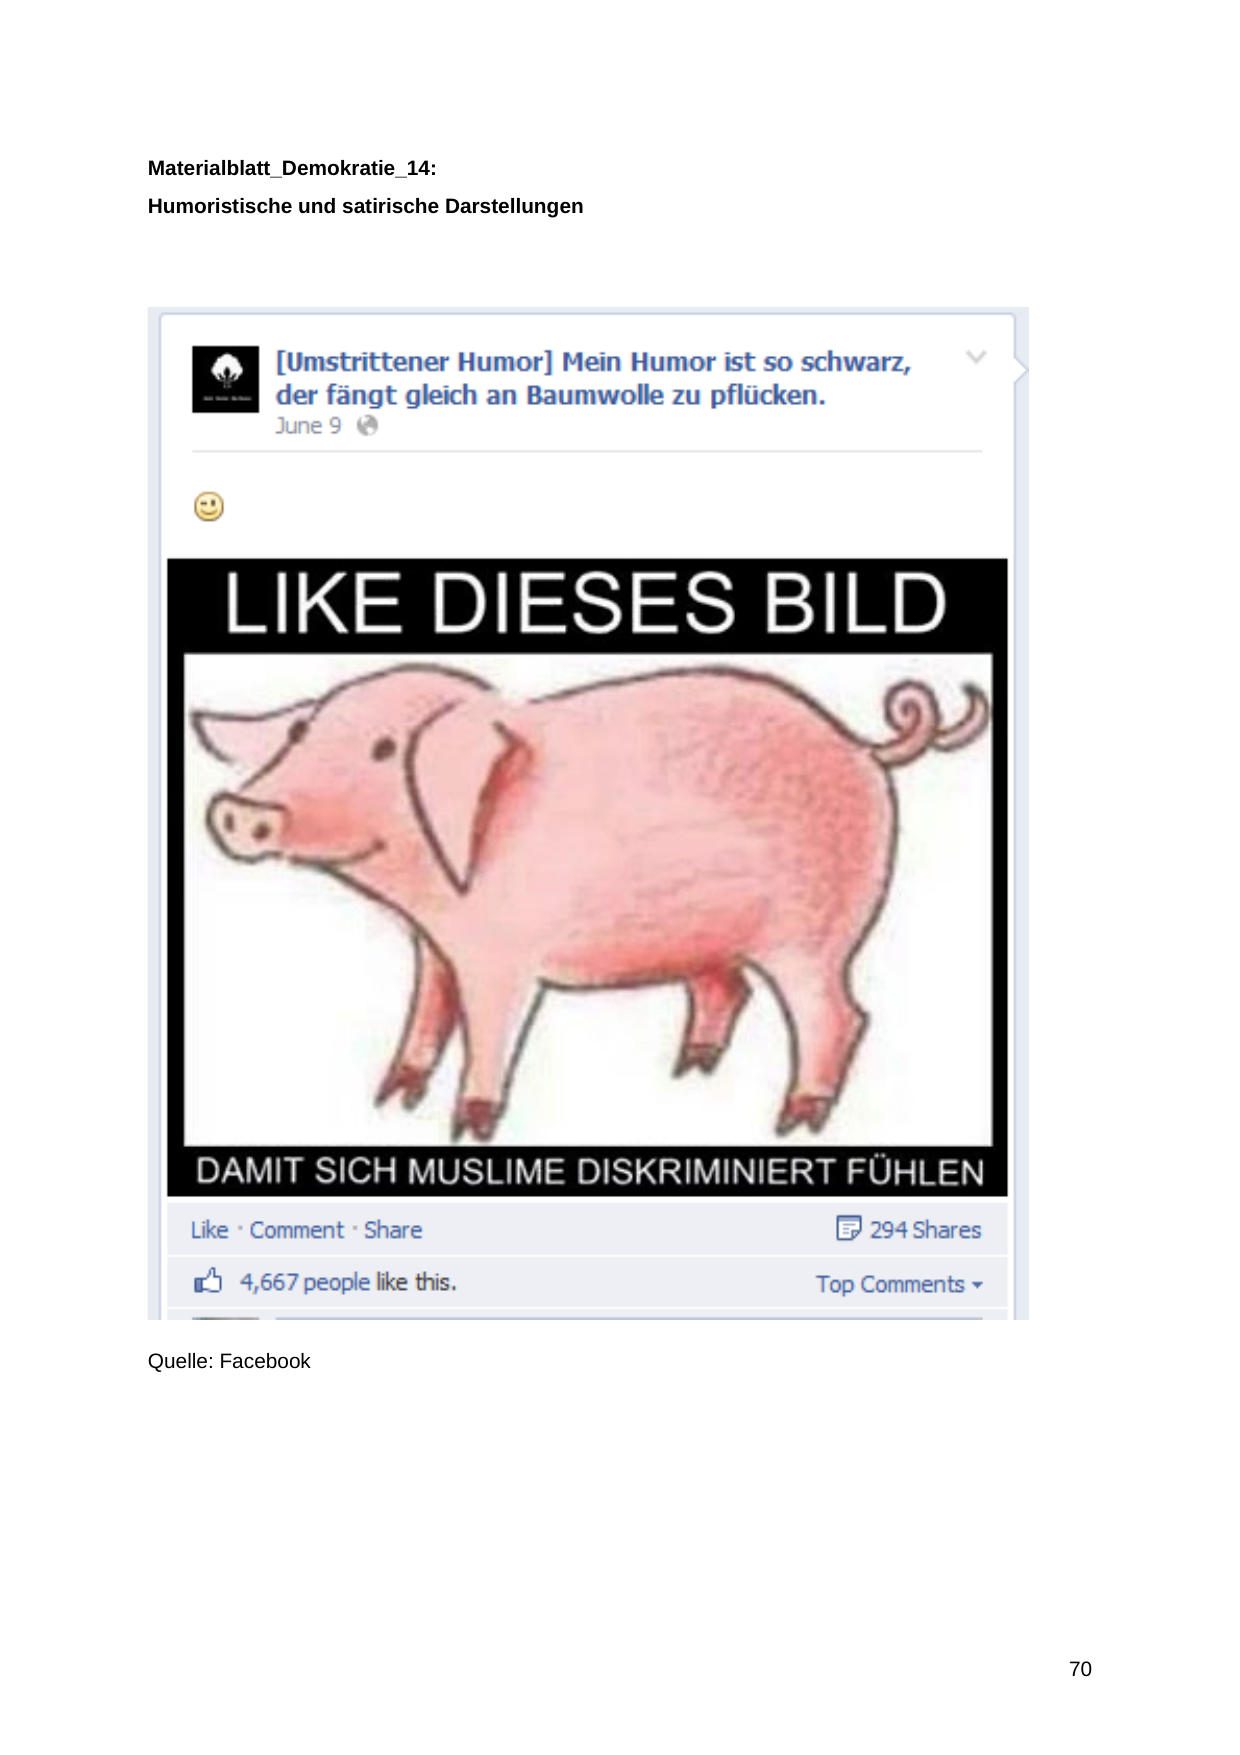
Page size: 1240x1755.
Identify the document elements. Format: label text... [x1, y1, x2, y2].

text Humoristische und satirische Darstellungen [148, 194, 1092, 218]
picture [147, 307, 1029, 1320]
text Materialblatt_Demokratie_14: [148, 156, 1092, 179]
text Quelle: Facebook [148, 1350, 1092, 1373]
